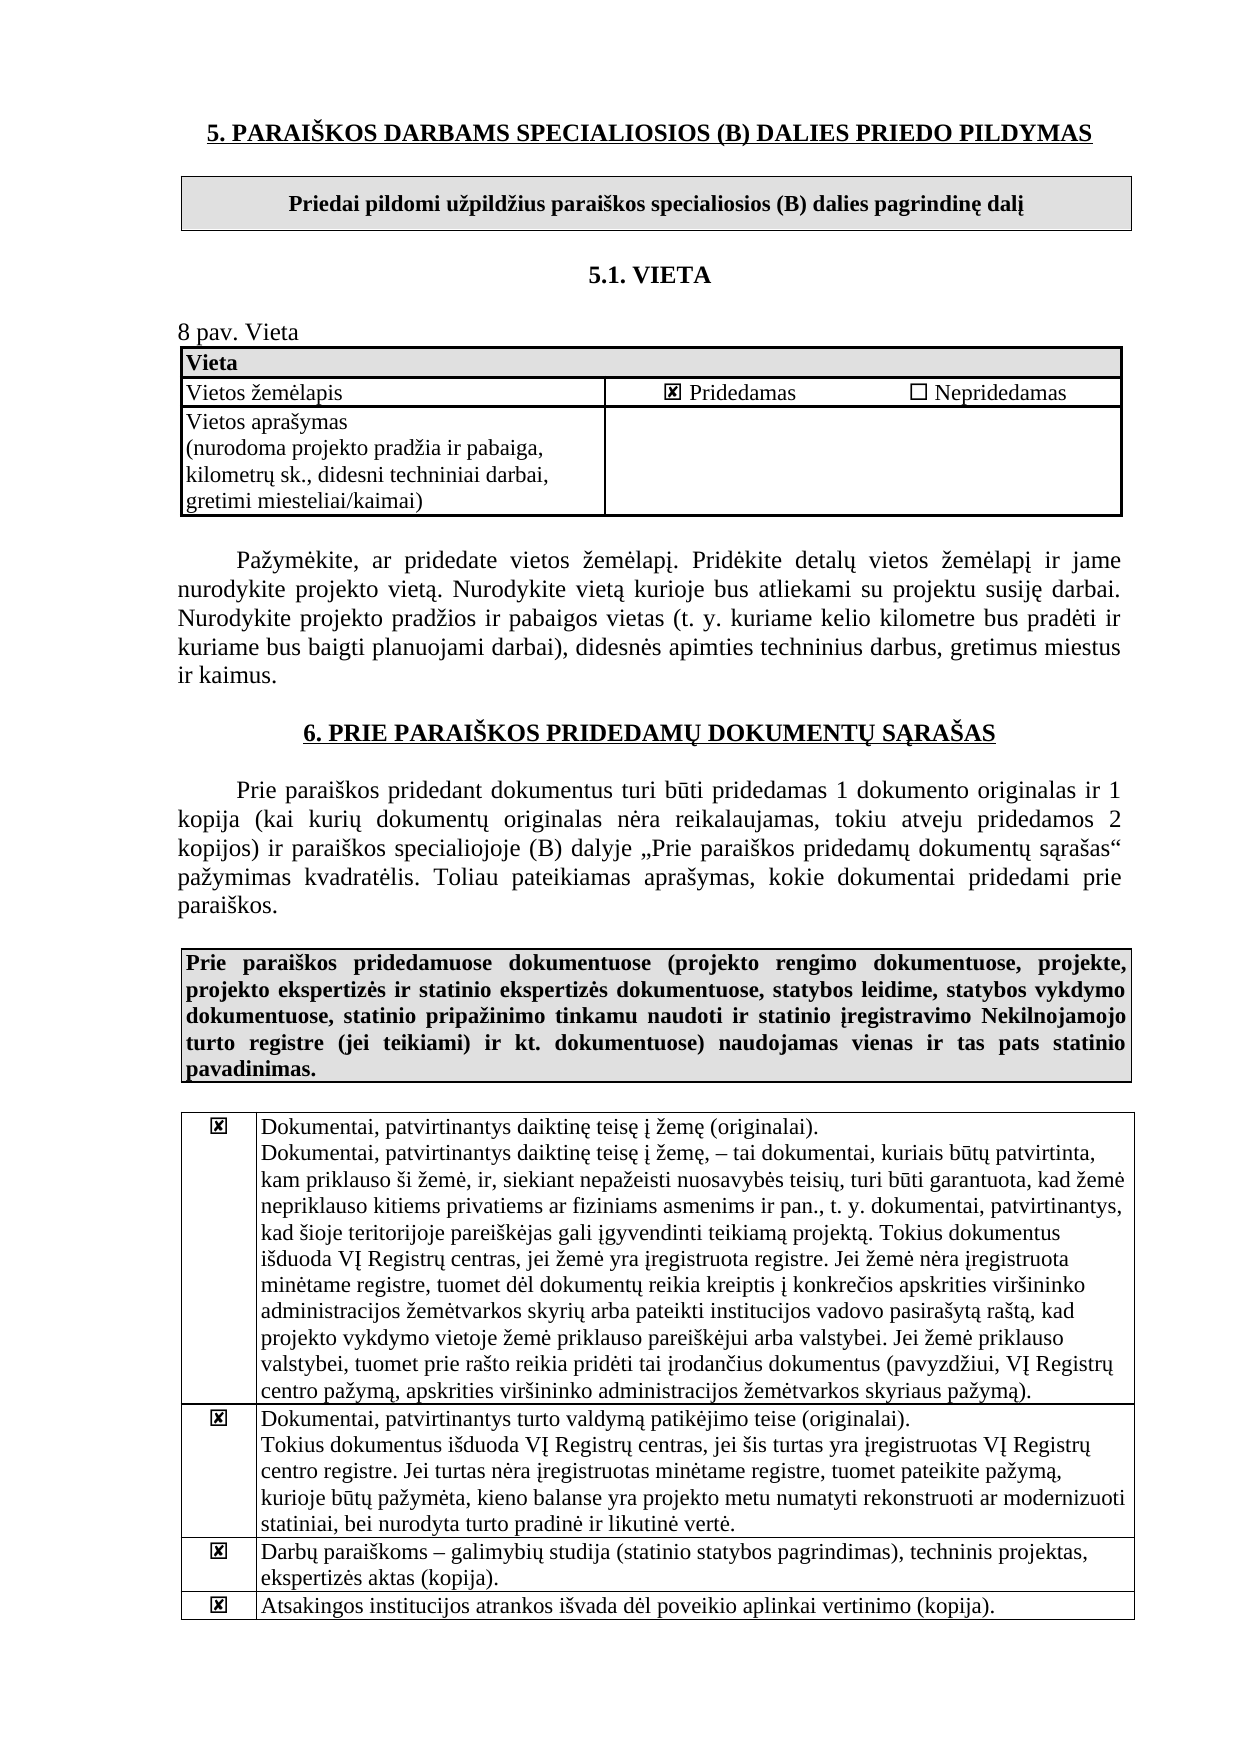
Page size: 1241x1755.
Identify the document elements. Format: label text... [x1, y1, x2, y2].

text 8 pav. Vieta [177, 317, 1122, 346]
table_cell [X] [182, 1405, 256, 1536]
table_cell Atsakingos institucijos atrankos išvada dėl poveikio aplinkai vertinimo (kopija). [257, 1592, 1134, 1618]
table_header Prie paraiškos pridedamuose dokumentuose (projekto rengimo dokumentuose, projekte, projekto ekspertizės ir statinio ekspertizės dokumentuose, statybos leidime, statybos vykdymo dokumentuose, statinio pripažinimo tinkamu naudoti ir statinio įregistravimo Nekilnojamojo turto registre (jei teikiami) ir kt. dokumentuose) naudojamas vienas ir tas pats statinio pavadinimas. [182, 950, 1131, 1081]
table_header Dokumentai, patvirtinantys daiktinę teisę į žemę (originalai). Dokumentai, patvirtinantys daiktinę teisę į žemę, – tai dokumentai, kuriais būtų patvirtinta, kam priklauso ši žemė, ir, siekiant nepažeisti nuosavybės teisių, turi būti garantuota, kad žemė nepriklauso kitiems privatiems ar fiziniams asmenims ir pan., t. y. dokumentai, patvirtinantys, kad šioje teritorijoje pareiškėjas gali įgyvendinti teikiamą projektą. Tokius dokumentus išduoda VĮ Registrų centras, jei žemė yra įregistruota registre. Jei žemė nėra įregistruota minėtame registre, tuomet dėl dokumentų reikia kreiptis į konkrečios apskrities viršininko administracijos žemėtvarkos skyrių arba pateikti institucijos vadovo pasirašytą raštą, kad projekto vykdymo vietoje žemė priklauso pareiškėjui arba valstybei. Jei žemė priklauso valstybei, tuomet prie rašto reikia pridėti tai įrodančius dokumentus (pavyzdžiui, VĮ Registrų centro pažymą, apskrities viršininko administracijos žemėtvarkos skyriaus pažymą). [257, 1113, 1134, 1403]
table_cell Darbų paraiškoms – galimybių studija (statinio statybos pagrindimas), techninis projektas, ekspertizės aktas (kopija). [257, 1538, 1134, 1591]
table_cell [X] [182, 1538, 256, 1591]
text 5.1. VIETA [177, 260, 1122, 288]
table_cell [853, 408, 1120, 513]
table_header Priedai pildomi užpildžius paraiškos specialiosios (B) dalies pagrindinę dalį [182, 177, 1131, 229]
table_header [X] [182, 1113, 256, 1403]
text Pažymėkite, ar pridedate vietos žemėlapį. Pridėkite detalų vietos žemėlapį ir jame nurodykite projekto vietą. Nurodykite vietą kurioje bus atliekami su projektu susiję darbai. Nurodykite projekto pradžios ir pabaigos vietas (t. y. kuriame kelio kilometre bus pradėti ir kuriame bus baigti planuojami darbai), didesnės apimties techninius darbus, gretimus miestus ir kaimus. [177, 545, 1122, 689]
text 6. PRIE PARAIŠKOS PRIDEDAMŲ DOKUMENTŲ SĄRAŠAS [177, 718, 1122, 747]
table_cell [606, 408, 853, 513]
table_cell Vietos aprašymas (nurodoma projekto pradžia ir pabaiga, kilometrų sk., didesni techniniai darbai, gretimi miesteliai/kaimai) [183, 408, 604, 513]
table_cell Vietos žemėlapis [183, 379, 604, 405]
table_cell [X] [182, 1592, 256, 1618]
text Prie paraiškos pridedant dokumentus turi būti pridedamas 1 dokumento originalas ir 1 kopija (kai kurių dokumentų originalas nėra reikalaujamas, tokiu atveju pridedamos 2 kopijos) ir paraiškos specialiojoje (B) dalyje „Prie paraiškos pridedamų dokumentų sąrašas“ pažymimas kvadratėlis. Toliau pateikiamas aprašymas, kokie dokumentai pridedami prie paraiškos. [177, 775, 1122, 919]
table_cell [X] Pridedamas [606, 379, 853, 405]
text 5. PARAIŠKOS DARBAMS SPECIALIOSIOS (B) DALIES PRIEDO PILDYMAS [177, 118, 1122, 147]
table_cell Dokumentai, patvirtinantys turto valdymą patikėjimo teise (originalai). Tokius dokumentus išduoda VĮ Registrų centras, jei šis turtas yra įregistruotas VĮ Registrų centro registre. Jei turtas nėra įregistruotas minėtame registre, tuomet pateikite pažymą, kurioje būtų pažymėta, kieno balanse yra projekto metu numatyti rekonstruoti ar modernizuoti statiniai, bei nurodyta turto pradinė ir likutinė vertė. [257, 1405, 1134, 1536]
table_cell [ ] Nepridedamas [853, 379, 1120, 405]
table_header Vieta [183, 349, 1120, 376]
